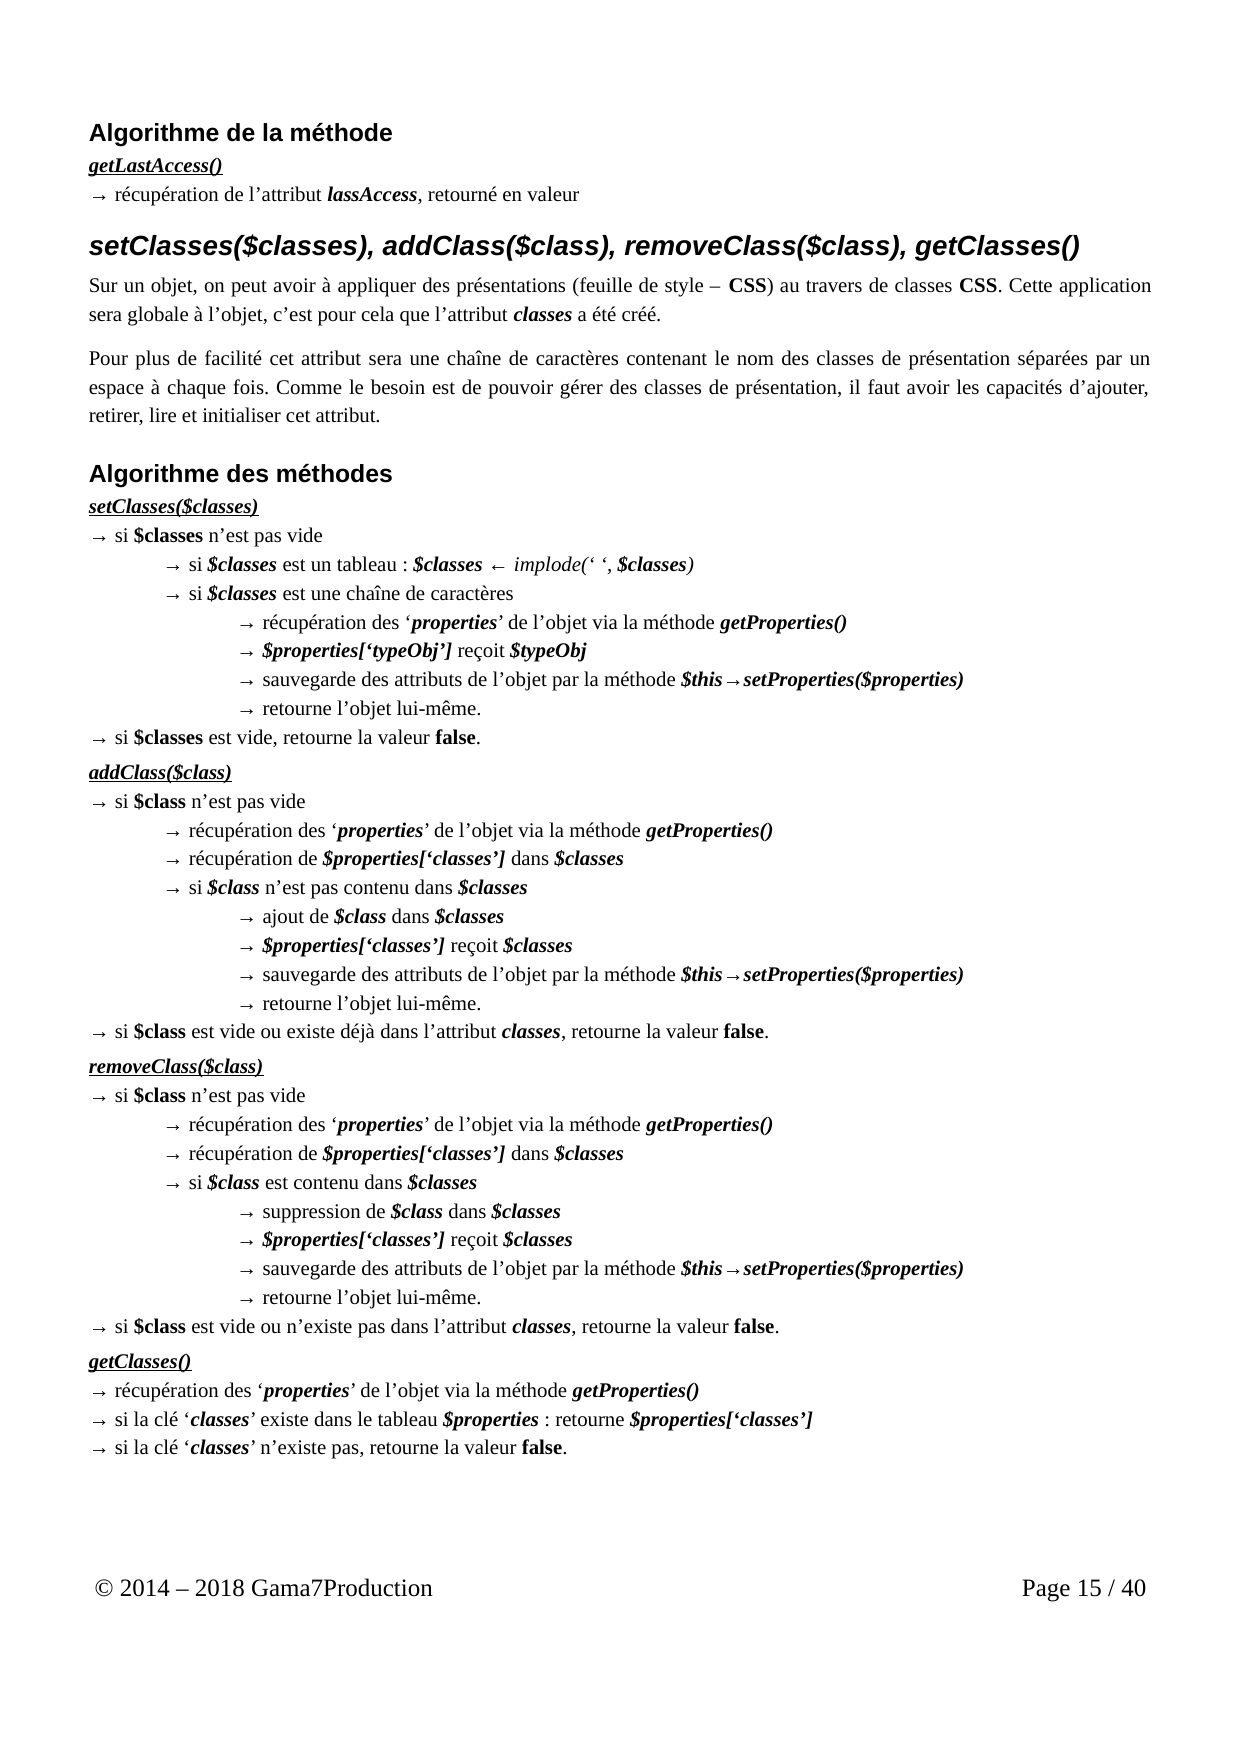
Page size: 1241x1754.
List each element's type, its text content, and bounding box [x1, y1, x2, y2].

text → retourne l’objet lui-même. [88, 696, 1152, 720]
text → si $classes est vide, retourne la valeur false. [88, 725, 1152, 749]
text → suppression de $class dans $classes [88, 1198, 1152, 1223]
text → si la clé ‘classes’ n’existe pas, retourne la valeur false. [88, 1435, 1152, 1459]
text → sauvegarde des attributs de l’objet par la méthode $this→setProperties($properties) [236, 962, 1152, 986]
text → $properties[‘classes’] reçoit $classes [88, 1227, 1152, 1251]
text → si $class est vide ou n’existe pas dans l’attribut classes, retourne la valeur false. [88, 1314, 1152, 1338]
text → $properties[‘typeObj’] reçoit $typeObj [88, 638, 1152, 662]
text → si $class n’est pas contenu dans $classes [88, 875, 1152, 899]
text → ajout de $class dans $classes [88, 904, 1152, 928]
subtitle Algorithme de la méthode [88, 118, 1152, 147]
text → si $class est contenu dans $classes [88, 1170, 1152, 1194]
text → si $class n’est pas vide [88, 1083, 1152, 1107]
text → récupération des ‘properties’ de l’objet via la méthode getProperties() [88, 1378, 1152, 1402]
text → récupération des ‘properties’ de l’objet via la méthode getProperties() [88, 609, 1152, 634]
text → retourne l’objet lui-même. [88, 1285, 1152, 1309]
text → si $classes est un tableau : $classes ← implode(‘ ‘, $classes) [88, 552, 1152, 576]
text → retourne l’objet lui-même. [88, 991, 1152, 1015]
text → si la clé ‘classes’ existe dans le tableau $properties : retourne $properties[‘classes’] [88, 1406, 1152, 1431]
text → si $classes n’est pas vide [88, 523, 1152, 547]
subtitle setClasses($classes), addClass($class), removeClass($class), getClasses() [88, 229, 1152, 261]
text → sauvegarde des attributs de l’objet par la méthode $this→setProperties($properties) [236, 667, 1152, 691]
text → récupération de $properties[‘classes’] dans $classes [88, 1141, 1152, 1165]
text setClasses($classes) [88, 494, 1152, 518]
subtitle Algorithme des méthodes [88, 459, 1152, 488]
text → récupération de $properties[‘classes’] dans $classes [88, 846, 1152, 870]
text → récupération des ‘properties’ de l’objet via la méthode getProperties() [88, 817, 1152, 842]
text → si $class est vide ou existe déjà dans l’attribut classes, retourne la valeur false. [88, 1019, 1152, 1043]
text addClass($class) [88, 760, 1152, 784]
text → récupération des ‘properties’ de l’objet via la méthode getProperties() [88, 1112, 1152, 1136]
text → si $class n’est pas vide [88, 789, 1152, 813]
text → $properties[‘classes’] reçoit $classes [88, 933, 1152, 957]
text → récupération de l’attribut lassAccess, retourné en valeur [88, 182, 1152, 206]
text → sauvegarde des attributs de l’objet par la méthode $this→setProperties($properties) [236, 1256, 1152, 1280]
text removeClass($class) [88, 1054, 1152, 1078]
text Sur un objet, on peut avoir à appliquer des présentations (feuille de style – CSS) au travers de classes CSS. Cette application sera globale à l’objet, c’est pour cela que l’attribut classes a été créé. [88, 273, 1152, 326]
text Pour plus de facilité cet attribut sera une chaîne de caractères contenant le nom des classes de présentation séparées par un espace à chaque fois. Comme le besoin est de pouvoir gérer des classes de présentation, il faut avoir les capacités d’ajouter, retirer, lire et initialiser cet attribut. [88, 346, 1152, 427]
text getLastAccess() [88, 153, 1152, 177]
text → si $classes est une chaîne de caractères [88, 581, 1152, 605]
text getClasses() [88, 1349, 1152, 1373]
